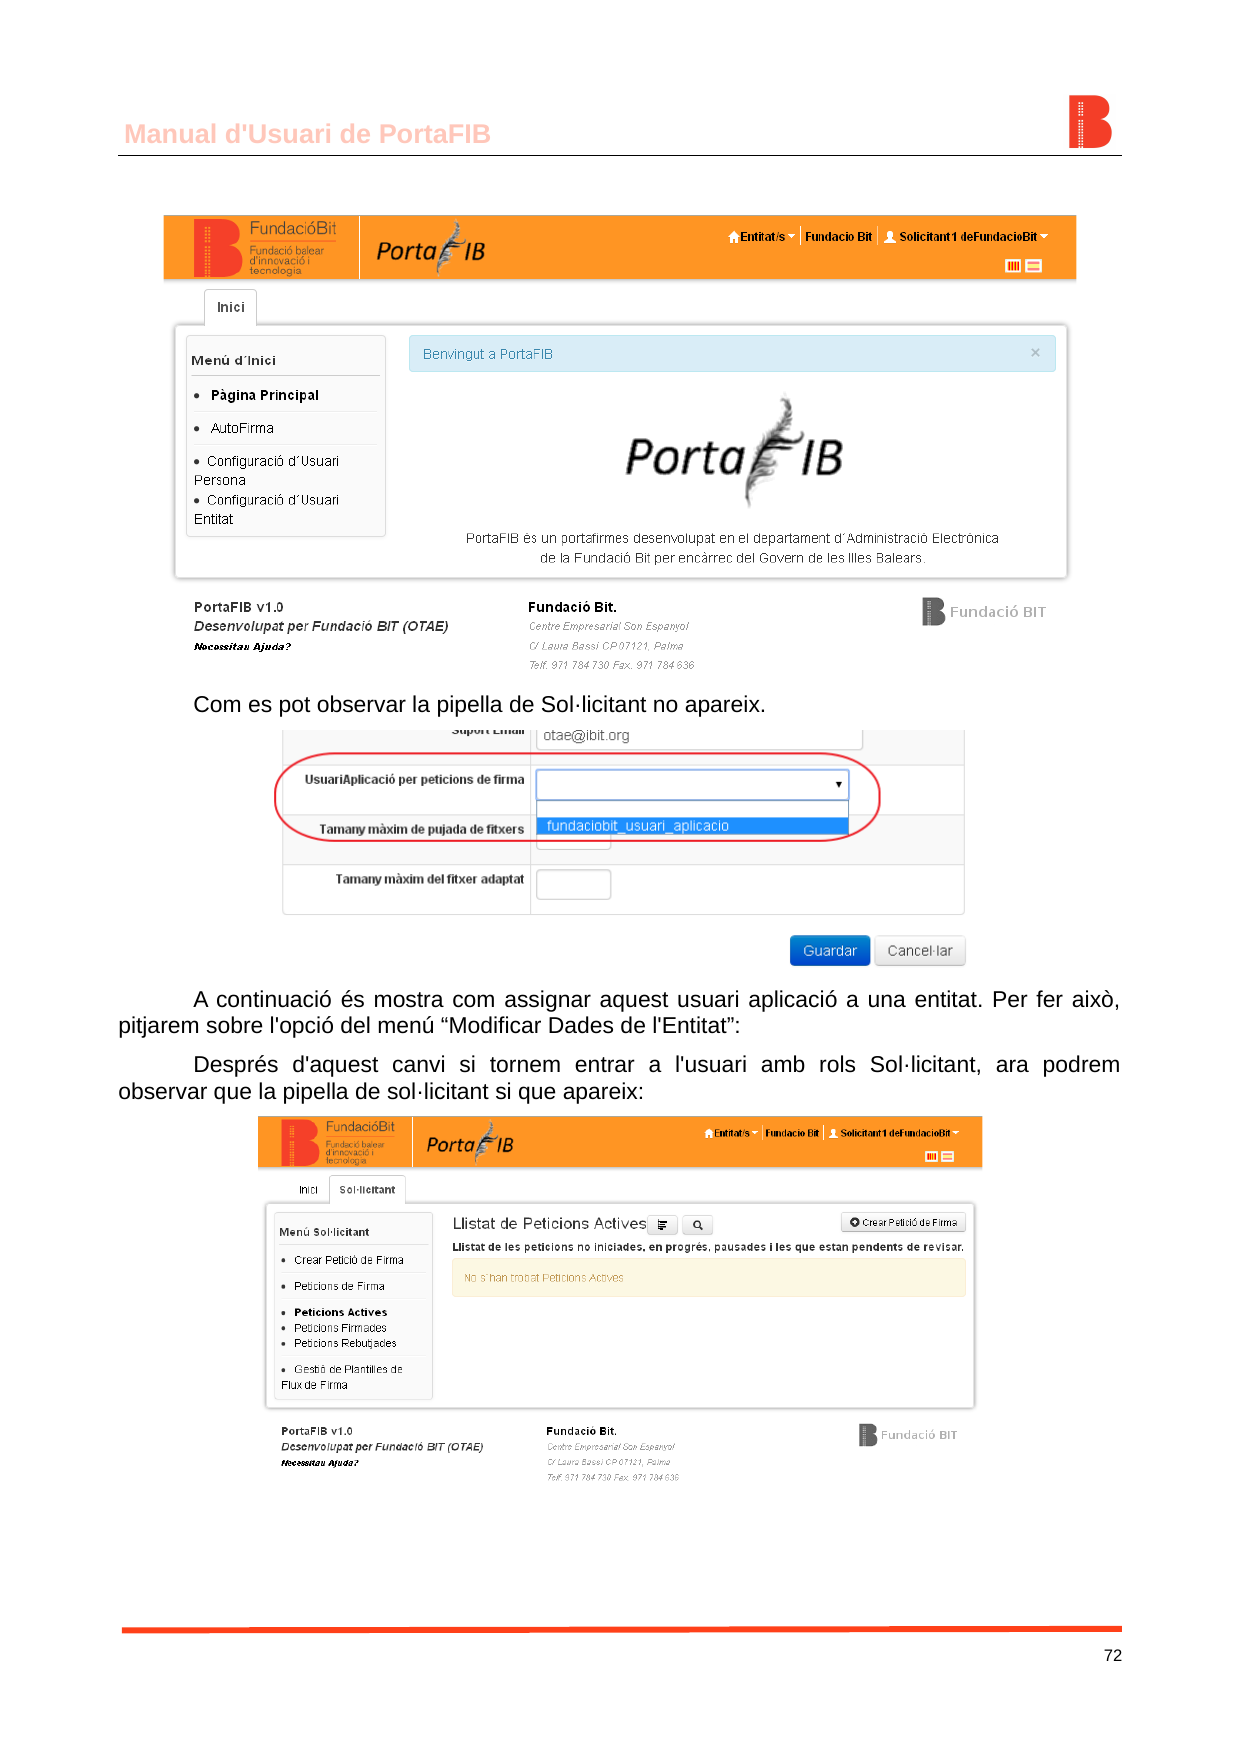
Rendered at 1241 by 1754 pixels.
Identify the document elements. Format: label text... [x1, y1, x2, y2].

picture [163, 215, 1077, 679]
text A continuació és mostra com assignar aquest usuari aplicació a una entitat. Per fer això, pitjarem sobre l'opció del menú “Modificar Dades de l'Entitat”: [118, 986, 1122, 1039]
picture [265, 730, 975, 974]
text Després d'aquest canvi si tornem entrar a l'usuari amb rols Sol·licitant, ara podrem observar que la pipella de sol·licitant si que apareix: [118, 1051, 1122, 1104]
picture [1063, 94, 1117, 150]
text Com es pot observar la pipella de Sol·licitant no apareix. [118, 691, 1122, 718]
picture [258, 1116, 983, 1511]
